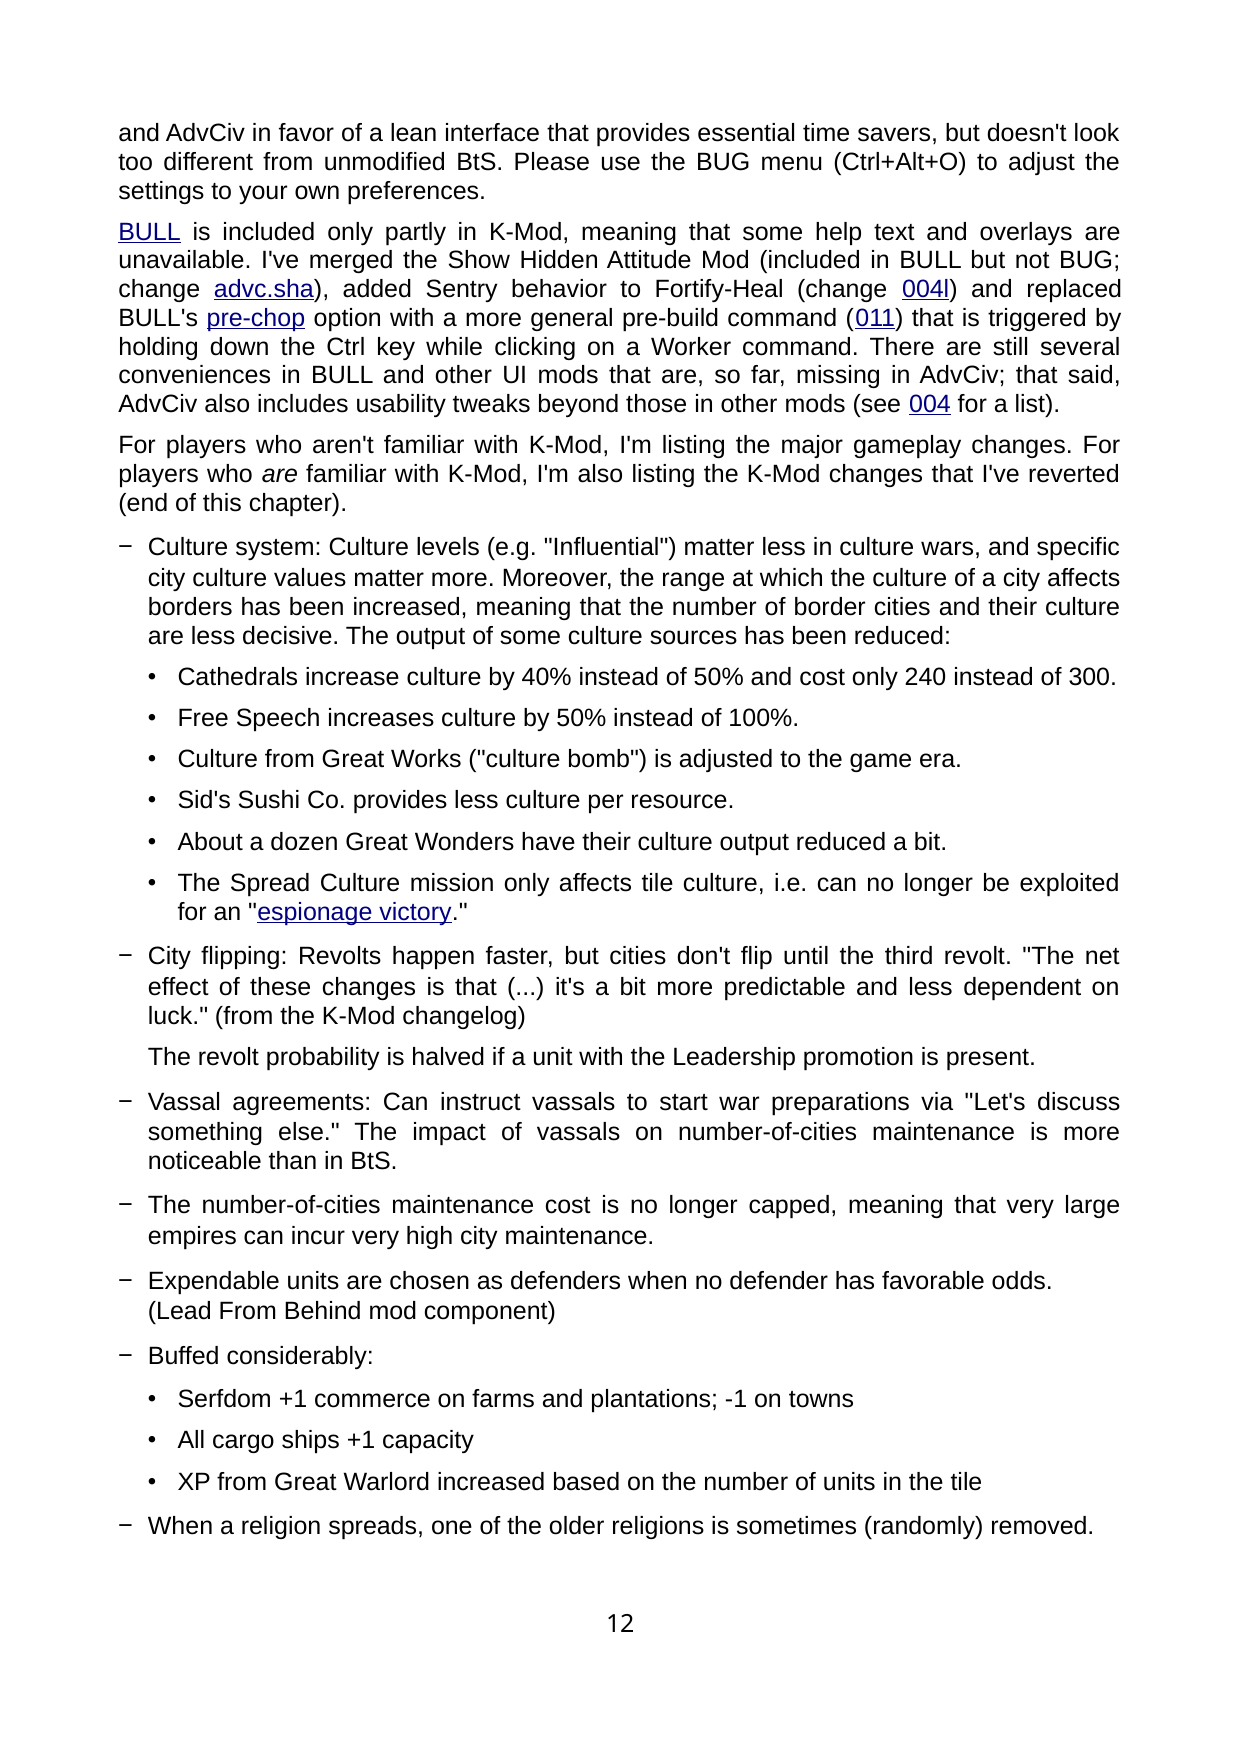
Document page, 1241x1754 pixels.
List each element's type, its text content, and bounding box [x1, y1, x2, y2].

list Expendable units are chosen as defenders when no defender has favorable odds. (Lead From Behind mod component) [118, 1262, 1122, 1325]
list The Spread Culture mission only affects tile culture, i.e. can no longer be exploited for an "espionage victory." [148, 868, 1122, 926]
list City flipping: Revolts happen faster, but cities don't flip until the third revolt. "The net effect of these changes is that (...) it's a bit more predictable and less dependent on luck." (from the K-Mod changelog) [118, 938, 1122, 1029]
list About a dozen Great Wonders have their culture output reduced a bit. [148, 827, 1122, 856]
list Vassal agreements: Can instruct vassals to start war preparations via "Let's discuss something else." The impact of vassals on number-of-cities maintenance is more noticeable than in BtS. [118, 1083, 1122, 1175]
text For players who aren't familiar with K-Mod, I'm listing the major gameplay changes. For players who are familiar with K-Mod, I'm also listing the K-Mod changes that I've reverted (end of this chapter). [118, 430, 1122, 517]
list Serfdom +1 commerce on farms and plantations; -1 on towns [148, 1384, 1122, 1413]
list Buffed considerably: [118, 1337, 1122, 1372]
list Free Speech increases culture by 50% instead of 100%. [148, 703, 1122, 732]
list Culture system: Culture levels (e.g. "Influential") matter less in culture wars, and specific city culture values matter more. Moreover, the range at which the culture of a city affects borders has been increased, meaning that the number of border cities and their culture are less decisive. The output of some culture sources has been reduced: [118, 529, 1122, 649]
list The number-of-cities maintenance cost is no longer capped, meaning that very large empires can incur very high city maintenance. [118, 1187, 1122, 1250]
list XP from Great Warlord increased based on the number of units in the tile [148, 1466, 1122, 1495]
list Sid's Sushi Co. provides less culture per resource. [148, 786, 1122, 814]
list When a religion spreads, one of the older religions is sometimes (randomly) removed. [118, 1508, 1122, 1542]
text BULL is included only partly in K-Mod, meaning that some help text and overlays are unavailable. I've merged the Show Hidden Attitude Mod (included in BULL but not BUG; change advc.sha), added Sentry behavior to Fortify-Heal (change 004l) and replaced BULL's pre-chop option with a more general pre-build command (011) that is triggered by holding down the Ctrl key while clicking on a Worker command. There are still several conveniences in BULL and other UI mods that are, so far, missing in AdvCiv; that said, AdvCiv also includes usability tweaks beyond those in other mods (see 004 for a list). [118, 217, 1122, 418]
list Cathedrals increase culture by 40% instead of 50% and cost only 240 instead of 300. [148, 662, 1122, 691]
list The revolt probability is halved if a unit with the Leadership promotion is present. [118, 1042, 1122, 1071]
list Culture from Great Works ("culture bomb") is adjusted to the game era. [148, 744, 1122, 773]
text and AdvCiv in favor of a lean interface that provides essential time savers, but doesn't look too different from unmodified BtS. Please use the BUG menu (Ctrl+Alt+O) to adjust the settings to your own preferences. [118, 118, 1122, 204]
list All cargo ships +1 capacity [148, 1425, 1122, 1454]
